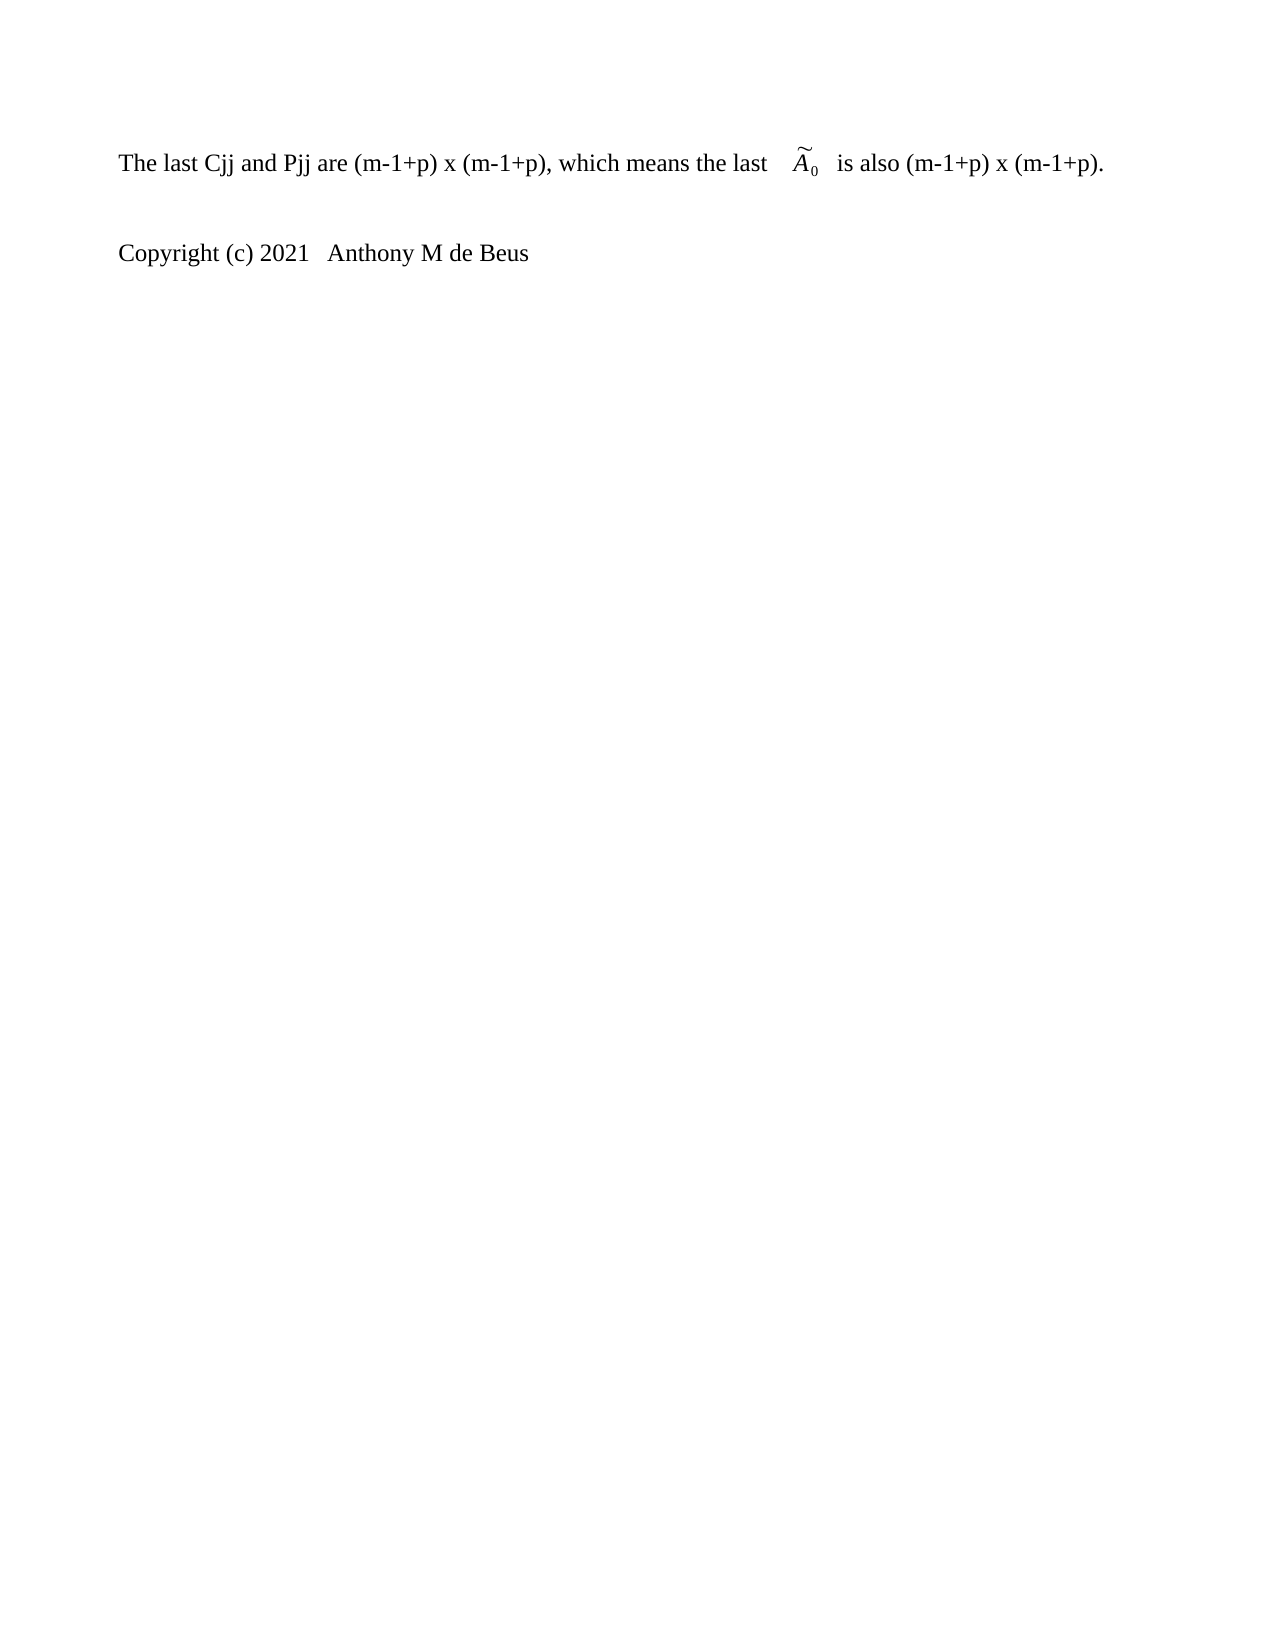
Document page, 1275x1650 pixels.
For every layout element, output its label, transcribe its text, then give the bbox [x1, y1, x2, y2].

text The last Cjj and Pjj are (m-1+p) x (m-1+p), which means the last is also (m-1+p) x (m-1+p). [118, 147, 1187, 180]
text Copyright (c) 2021 Anthony M de Beus [118, 238, 1187, 267]
